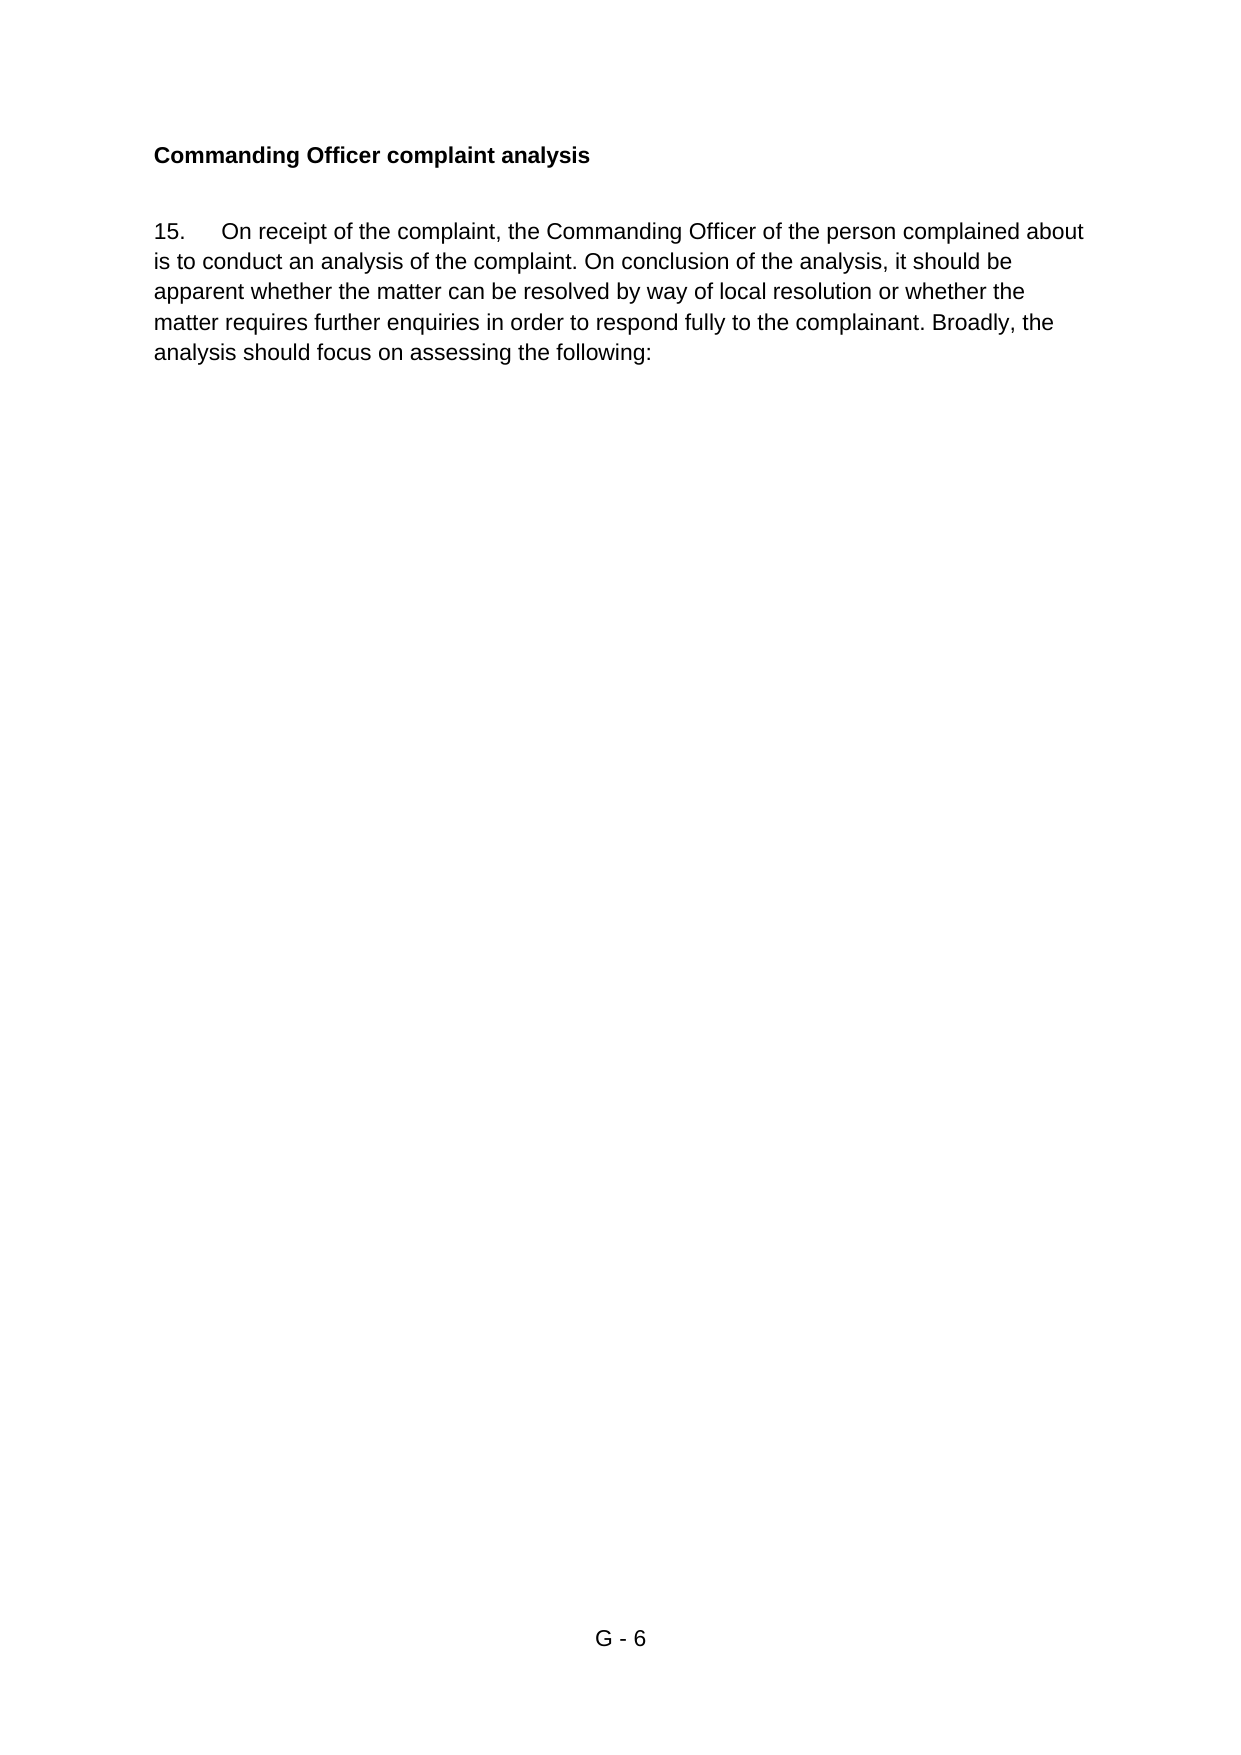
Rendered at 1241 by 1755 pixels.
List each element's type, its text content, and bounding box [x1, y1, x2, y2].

subtitle Commanding Officer complaint analysis [154, 142, 1186, 168]
list On receipt of the complaint, the Commanding Officer of the person complained about is to conduct an analysis of the complaint. On conclusion of the analysis, it should be apparent whether the matter can be resolved by way of local resolution or whether the matter requires further enquiries in order to respond fully to the complainant. Broadly, the analysis should focus on assessing the following: [154, 218, 1084, 365]
